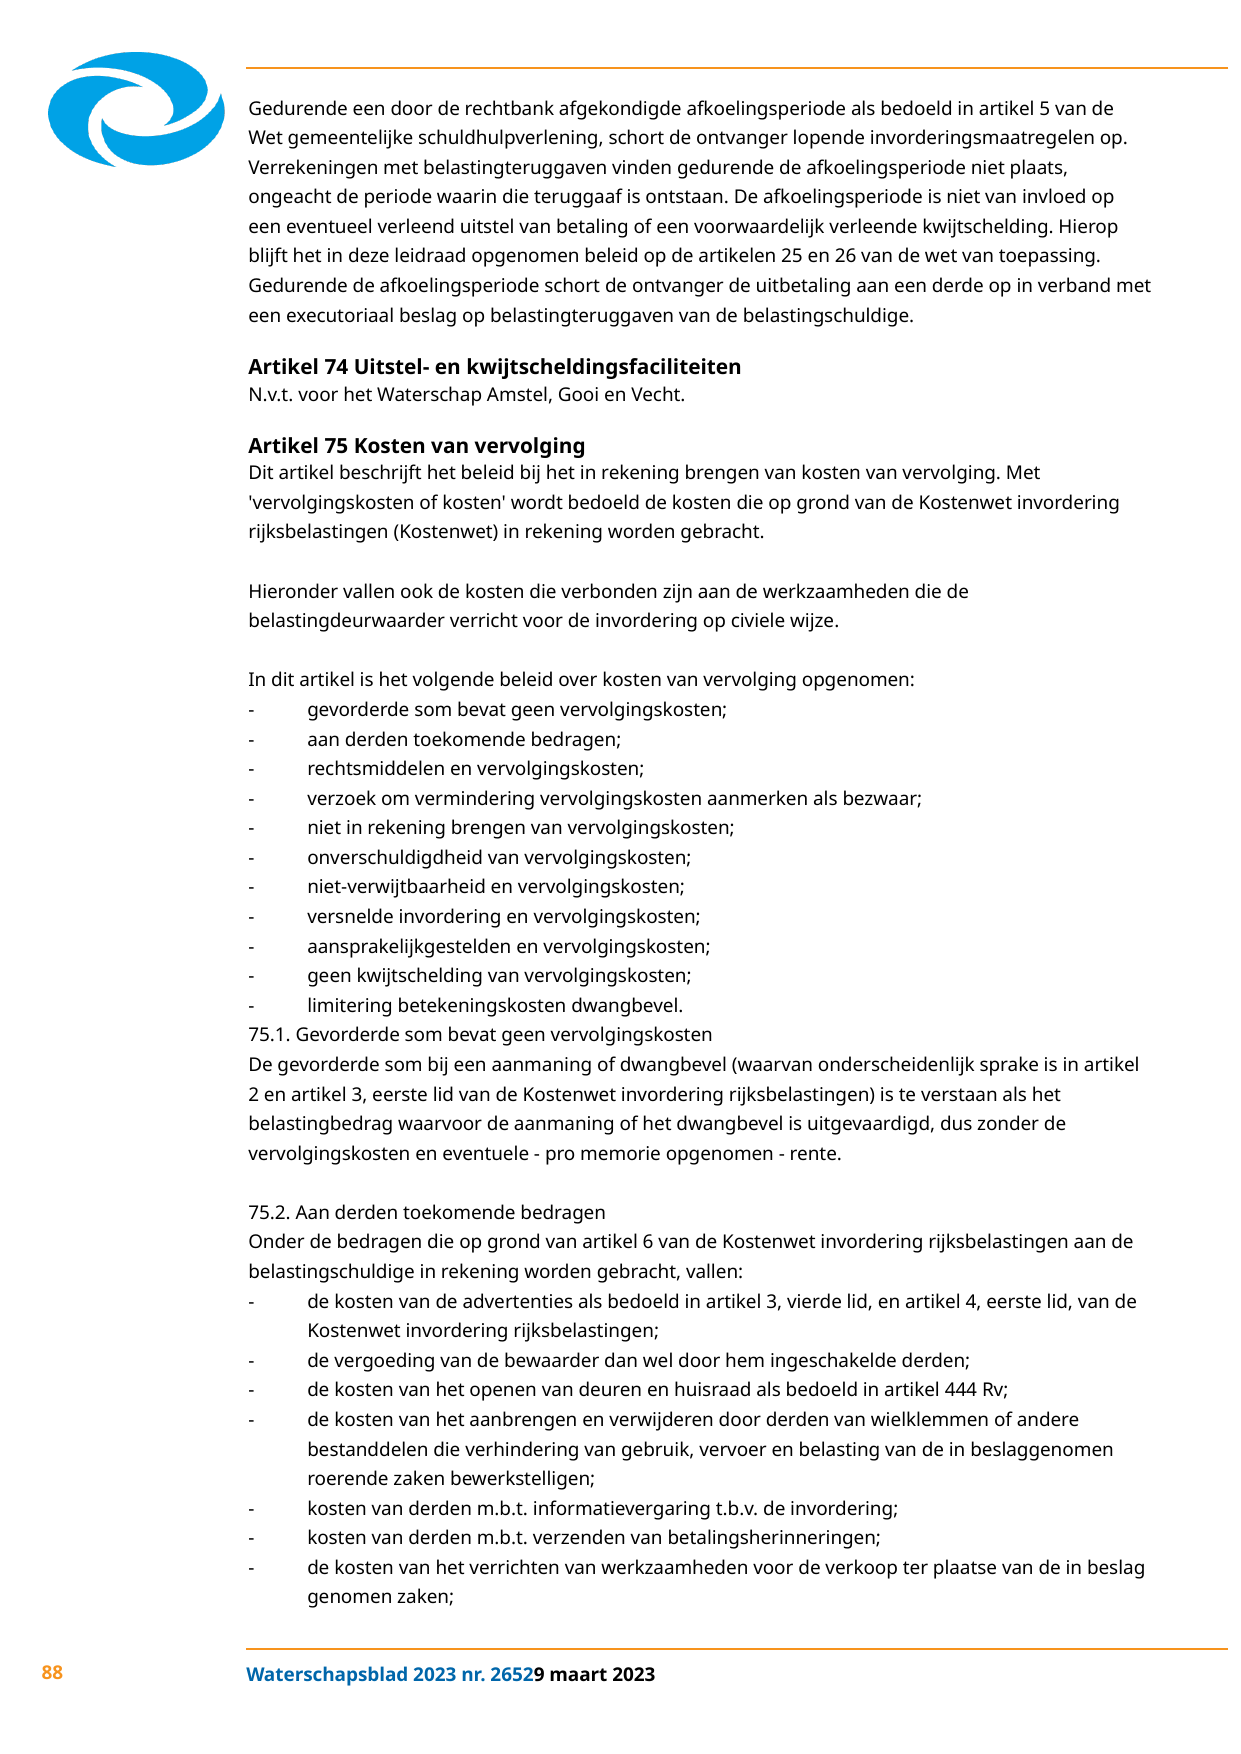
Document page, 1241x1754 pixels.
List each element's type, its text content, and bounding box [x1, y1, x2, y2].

list aan derden toekomende bedragen; [248, 726, 1152, 752]
list kosten van derden m.b.t. verzenden van betalingsherinneringen; [248, 1524, 1152, 1550]
list verzoek om vermindering vervolgingskosten aanmerken als bezwaar; [248, 785, 1152, 811]
text Artikel 74 Uitstel- en kwijtscheldingsfaciliteiten [248, 352, 1152, 381]
list versnelde invordering en vervolgingskosten; [248, 903, 1152, 929]
list de kosten van het verrichten van werkzaamheden voor de verkoop ter plaatse van de in beslag genomen zaken; [248, 1554, 1152, 1609]
list de kosten van het aanbrengen en verwijderen door derden van wielklemmen of andere bestanddelen die verhindering van gebruik, vervoer en belasting van de in beslaggenomen roerende zaken bewerkstelligen; [248, 1406, 1152, 1491]
text In dit artikel is het volgende beleid over kosten van vervolging opgenomen: [248, 667, 1152, 692]
list onverschuldigdheid van vervolgingskosten; [248, 844, 1152, 870]
text 75.1. Gevorderde som bevat geen vervolgingskosten [248, 1022, 1152, 1047]
list rechtsmiddelen en vervolgingskosten; [248, 755, 1152, 781]
text 75.2. Aan derden toekomende bedragen [248, 1199, 1152, 1225]
list de vergoeding van de bewaarder dan wel door hem ingeschakelde derden; [248, 1347, 1152, 1373]
list niet-verwijtbaarheid en vervolgingskosten; [248, 874, 1152, 899]
list niet in rekening brengen van vervolgingskosten; [248, 814, 1152, 840]
list gevorderde som bevat geen vervolgingskosten; [248, 696, 1152, 722]
picture [41, 47, 231, 172]
text N.v.t. voor het Waterschap Amstel, Gooi en Vecht. [248, 381, 1152, 406]
list de kosten van de advertenties als bedoeld in artikel 3, vierde lid, en artikel 4, eerste lid, van de Kostenwet invordering rijksbelastingen; [248, 1288, 1152, 1343]
list de kosten van het openen van deuren en huisraad als bedoeld in artikel 444 Rv; [248, 1377, 1152, 1402]
text Onder de bedragen die op grond van artikel 6 van de Kostenwet invordering rijksbelastingen aan de belastingschuldige in rekening worden gebracht, vallen: [248, 1229, 1152, 1284]
list limitering betekeningskosten dwangbevel. [248, 992, 1152, 1018]
text Artikel 75 Kosten van vervolging [248, 431, 1152, 459]
text De gevorderde som bij een aanmaning of dwangbevel (waarvan onderscheidenlijk sprake is in artikel 2 en artikel 3, eerste lid van de Kostenwet invordering rijksbelastingen) is te verstaan als het belastingbedrag waarvoor de aanmaning of het dwangbevel is uitgevaardigd, dus zonder de vervolgingskosten en eventuele - pro memorie opgenomen - rente. [248, 1051, 1152, 1166]
text Hieronder vallen ook de kosten die verbonden zijn aan de werkzaamheden die de belastingdeurwaarder verricht voor de invordering op civiele wijze. [248, 578, 1152, 633]
list aansprakelijkgestelden en vervolgingskosten; [248, 933, 1152, 959]
list geen kwijtschelding van vervolgingskosten; [248, 962, 1152, 988]
text Dit artikel beschrijft het beleid bij het in rekening brengen van kosten van vervolging. Met 'vervolgingskosten of kosten' wordt bedoeld de kosten die op grond van de Kostenwet invordering rijksbelastingen (Kostenwet) in rekening worden gebracht. [248, 459, 1152, 544]
text Gedurende een door de rechtbank afgekondigde afkoelingsperiode als bedoeld in artikel 5 van de Wet gemeentelijke schuldhulpverlening, schort de ontvanger lopende invorderingsmaatregelen op. Verrekeningen met belastingteruggaven vinden gedurende de afkoelingsperiode niet plaats, ongeacht de periode waarin die teruggaaf is ontstaan. De afkoelingsperiode is niet van invloed op een eventueel verleend uitstel van betaling of een voorwaardelijk verleende kwijtschelding. Hierop blijft het in deze leidraad opgenomen beleid op de artikelen 25 en 26 van de wet van toepassing. Gedurende de afkoelingsperiode schort de ontvanger de uitbetaling aan een derde op in verband met een executoriaal beslag op belastingteruggaven van de belastingschuldige. [248, 95, 1152, 328]
list kosten van derden m.b.t. informatievergaring t.b.v. de invordering; [248, 1495, 1152, 1521]
